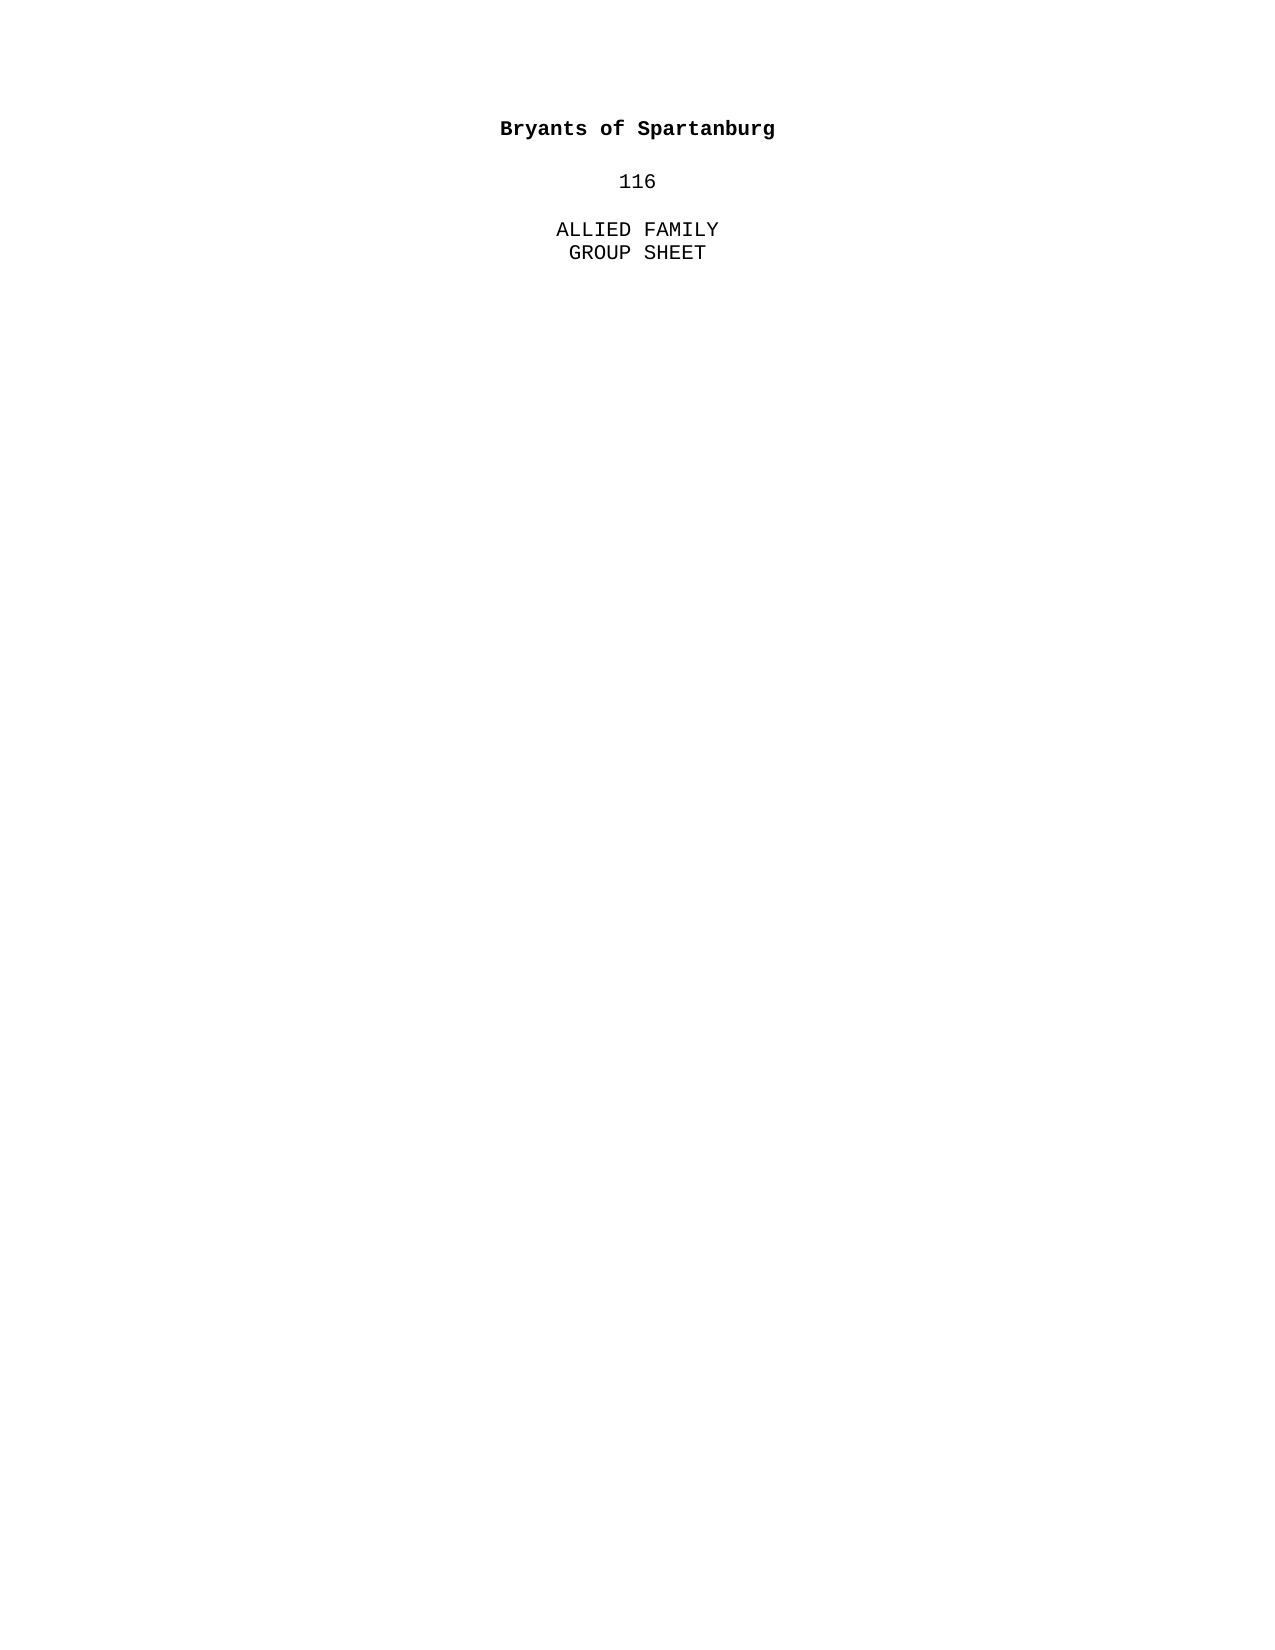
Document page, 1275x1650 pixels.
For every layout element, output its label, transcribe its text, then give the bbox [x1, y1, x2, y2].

text 116 [118, 171, 1157, 195]
text GROUP SHEET [118, 242, 1157, 266]
text ALLIED FAMILY [118, 218, 1157, 242]
